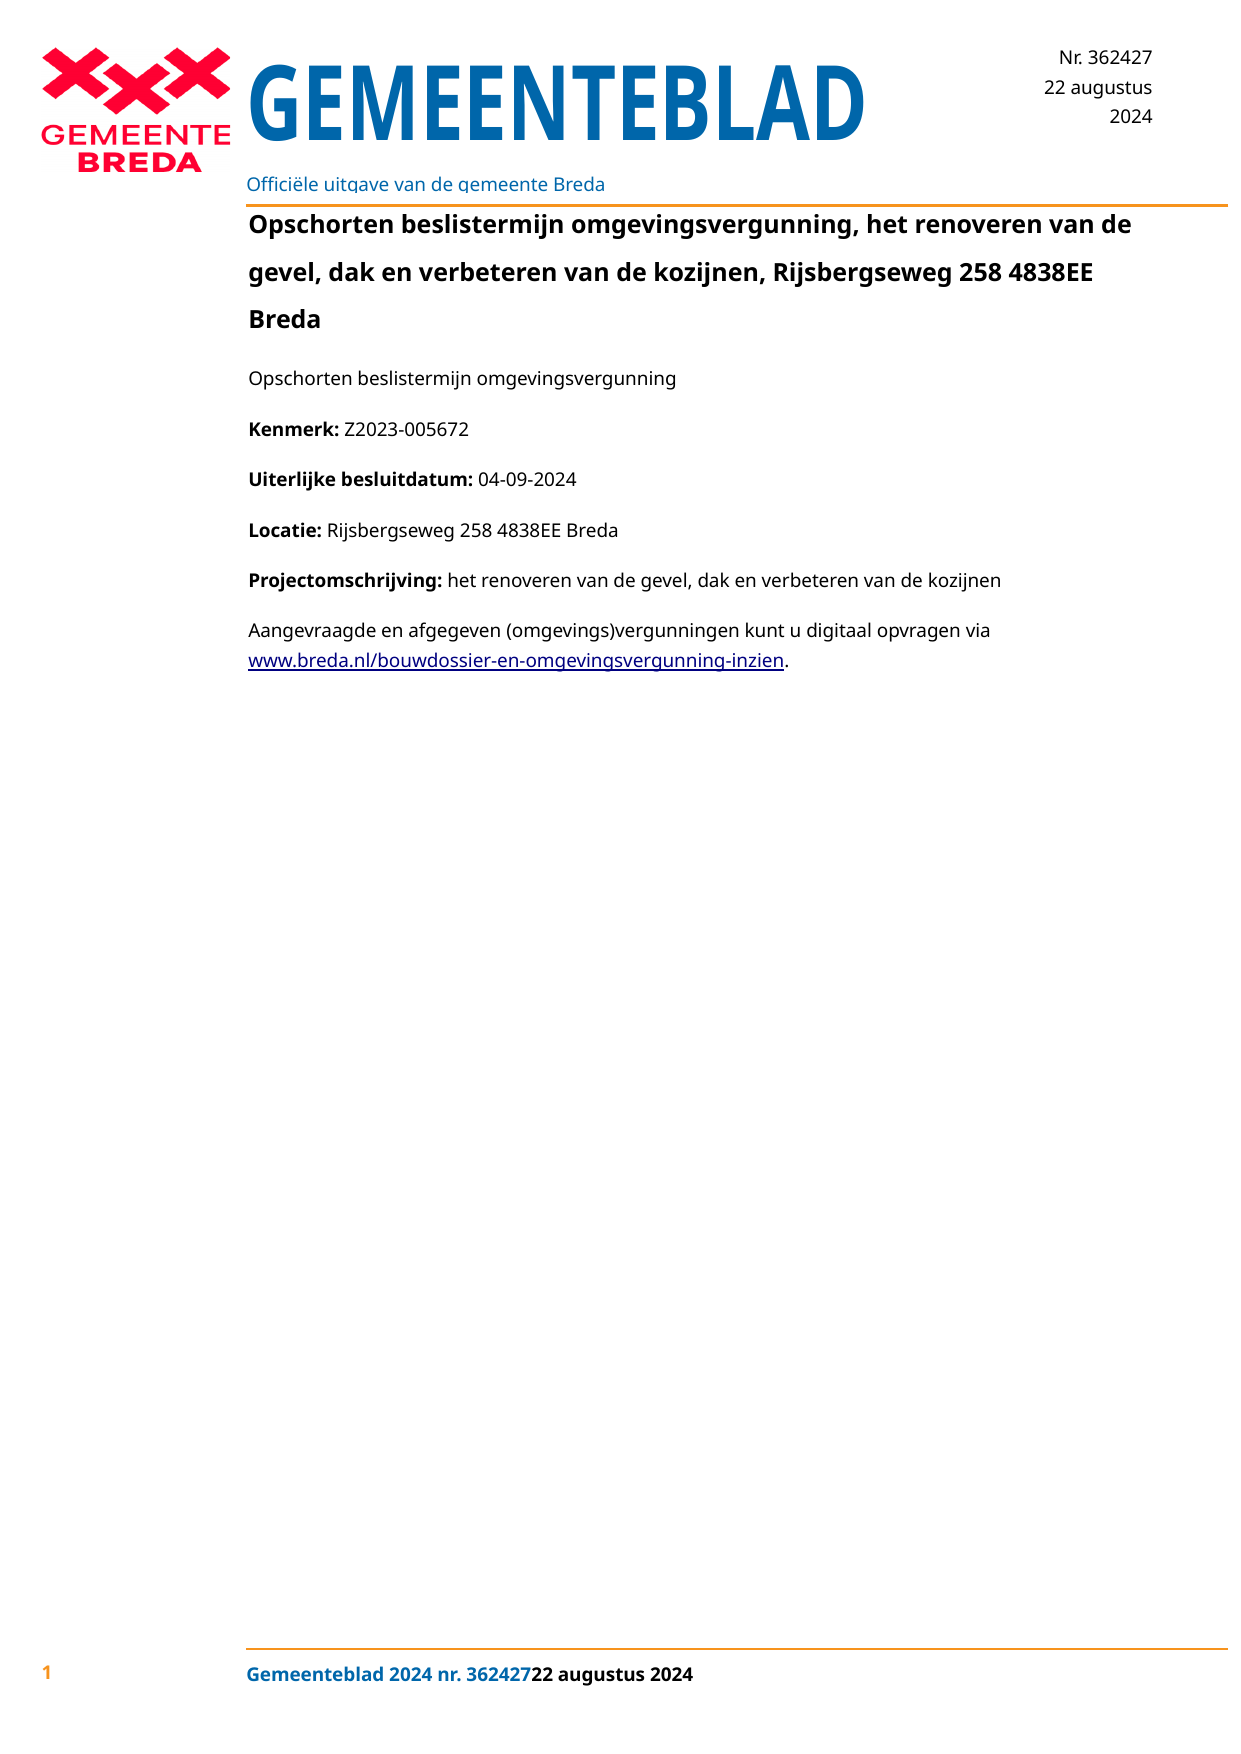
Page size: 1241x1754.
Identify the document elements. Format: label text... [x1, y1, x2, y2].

text Kenmerk: Z2023-005672 [248, 416, 1152, 442]
text Uiterlijke besluitdatum: 04-09-2024 [248, 466, 1152, 492]
picture [41, 47, 231, 172]
text Aangevraagde en afgegeven (omgevings)vergunningen kunt u digitaal opvragen via www.breda.nl/bouwdossier-en-omgevingsvergunning-inzien. [248, 618, 1152, 673]
text Opschorten beslistermijn omgevingsvergunning [248, 366, 1152, 391]
text Projectomschrijving: het renoveren van de gevel, dak en verbeteren van de kozijnen [248, 567, 1152, 593]
text Opschorten beslistermijn omgevingsvergunning, het renoveren van de gevel, dak en verbeteren van de kozijnen, Rijsbergseweg 258 4838EE Breda [248, 207, 1152, 336]
text Locatie: Rijsbergseweg 258 4838EE Breda [248, 517, 1152, 542]
